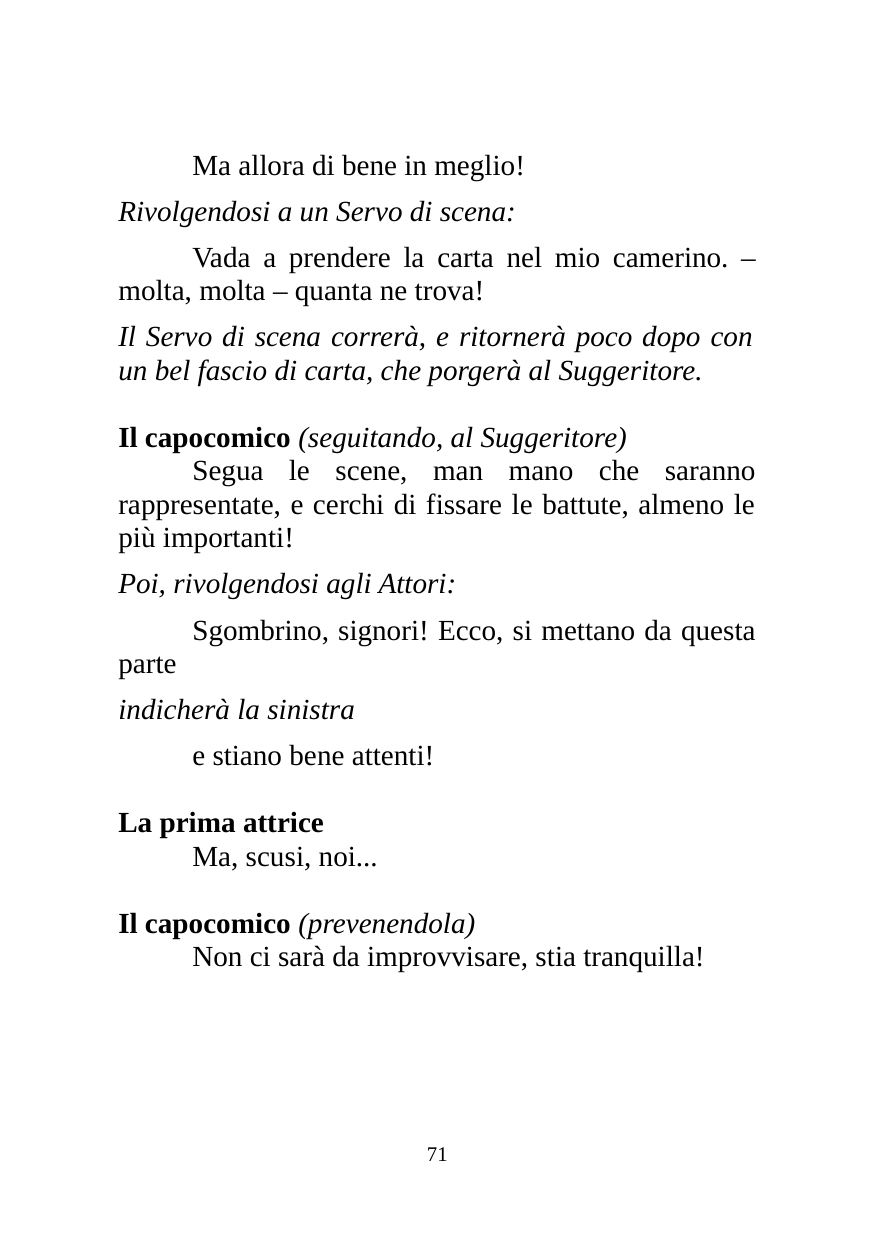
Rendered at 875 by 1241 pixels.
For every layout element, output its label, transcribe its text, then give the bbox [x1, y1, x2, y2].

text Il capocomico (prevenendola) [118, 906, 756, 939]
text Il Servo di scena correrà, e ritornerà poco dopo con un bel fascio di carta, che porgerà al Suggeritore. [118, 319, 756, 386]
text Ma allora di bene in meglio! [118, 148, 756, 181]
text indicherà la sinistra [118, 692, 756, 726]
text e stiano bene attenti! [118, 738, 756, 772]
text Non ci sarà da improvvisare, stia tranquilla! [118, 939, 756, 973]
text Poi, rivolgendosi agli Attori: [118, 567, 756, 600]
text Segua le scene, man mano che saranno rappresentate, e cerchi di fissare le battute, almeno le più importanti! [118, 453, 756, 554]
text Vada a prendere la carta nel mio camerino. – molta, molta – quanta ne trova! [118, 240, 756, 307]
text La prima attrice [118, 805, 756, 839]
text Sgombrino, signori! Ecco, si mettano da questa parte [118, 613, 756, 680]
text Rivolgendosi a un Servo di scena: [118, 194, 756, 227]
text Il capocomico (seguitando, al Suggeritore) [118, 420, 756, 453]
text Ma, scusi, noi... [118, 839, 756, 872]
